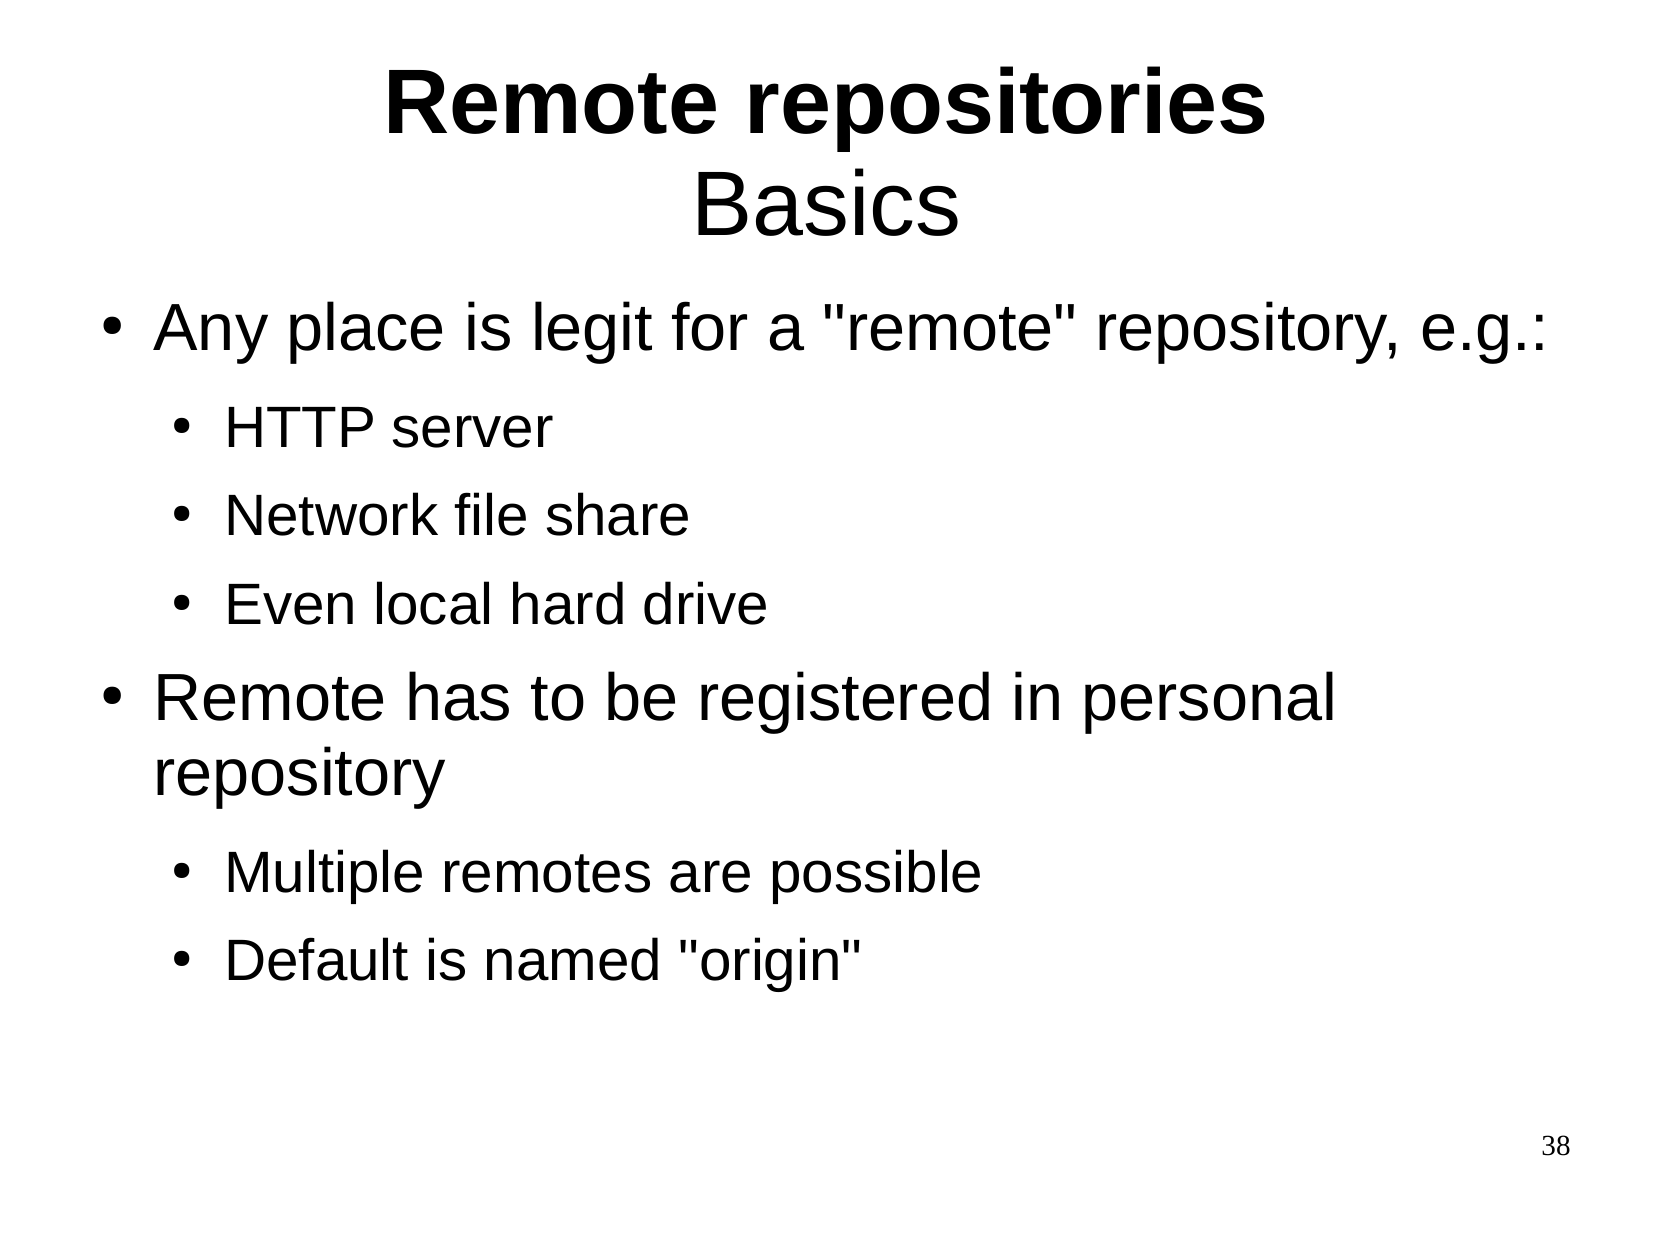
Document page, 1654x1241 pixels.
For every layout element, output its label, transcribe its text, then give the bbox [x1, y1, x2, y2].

title Remote repositories Basics [82, 49, 1571, 257]
list Any place is legit for a "remote" repository, e.g.: HTTP server Network file share Even local hard drive Remote has to be registered in personal repository Multiple remotes are possible Default is named "origin" [82, 290, 1571, 1010]
